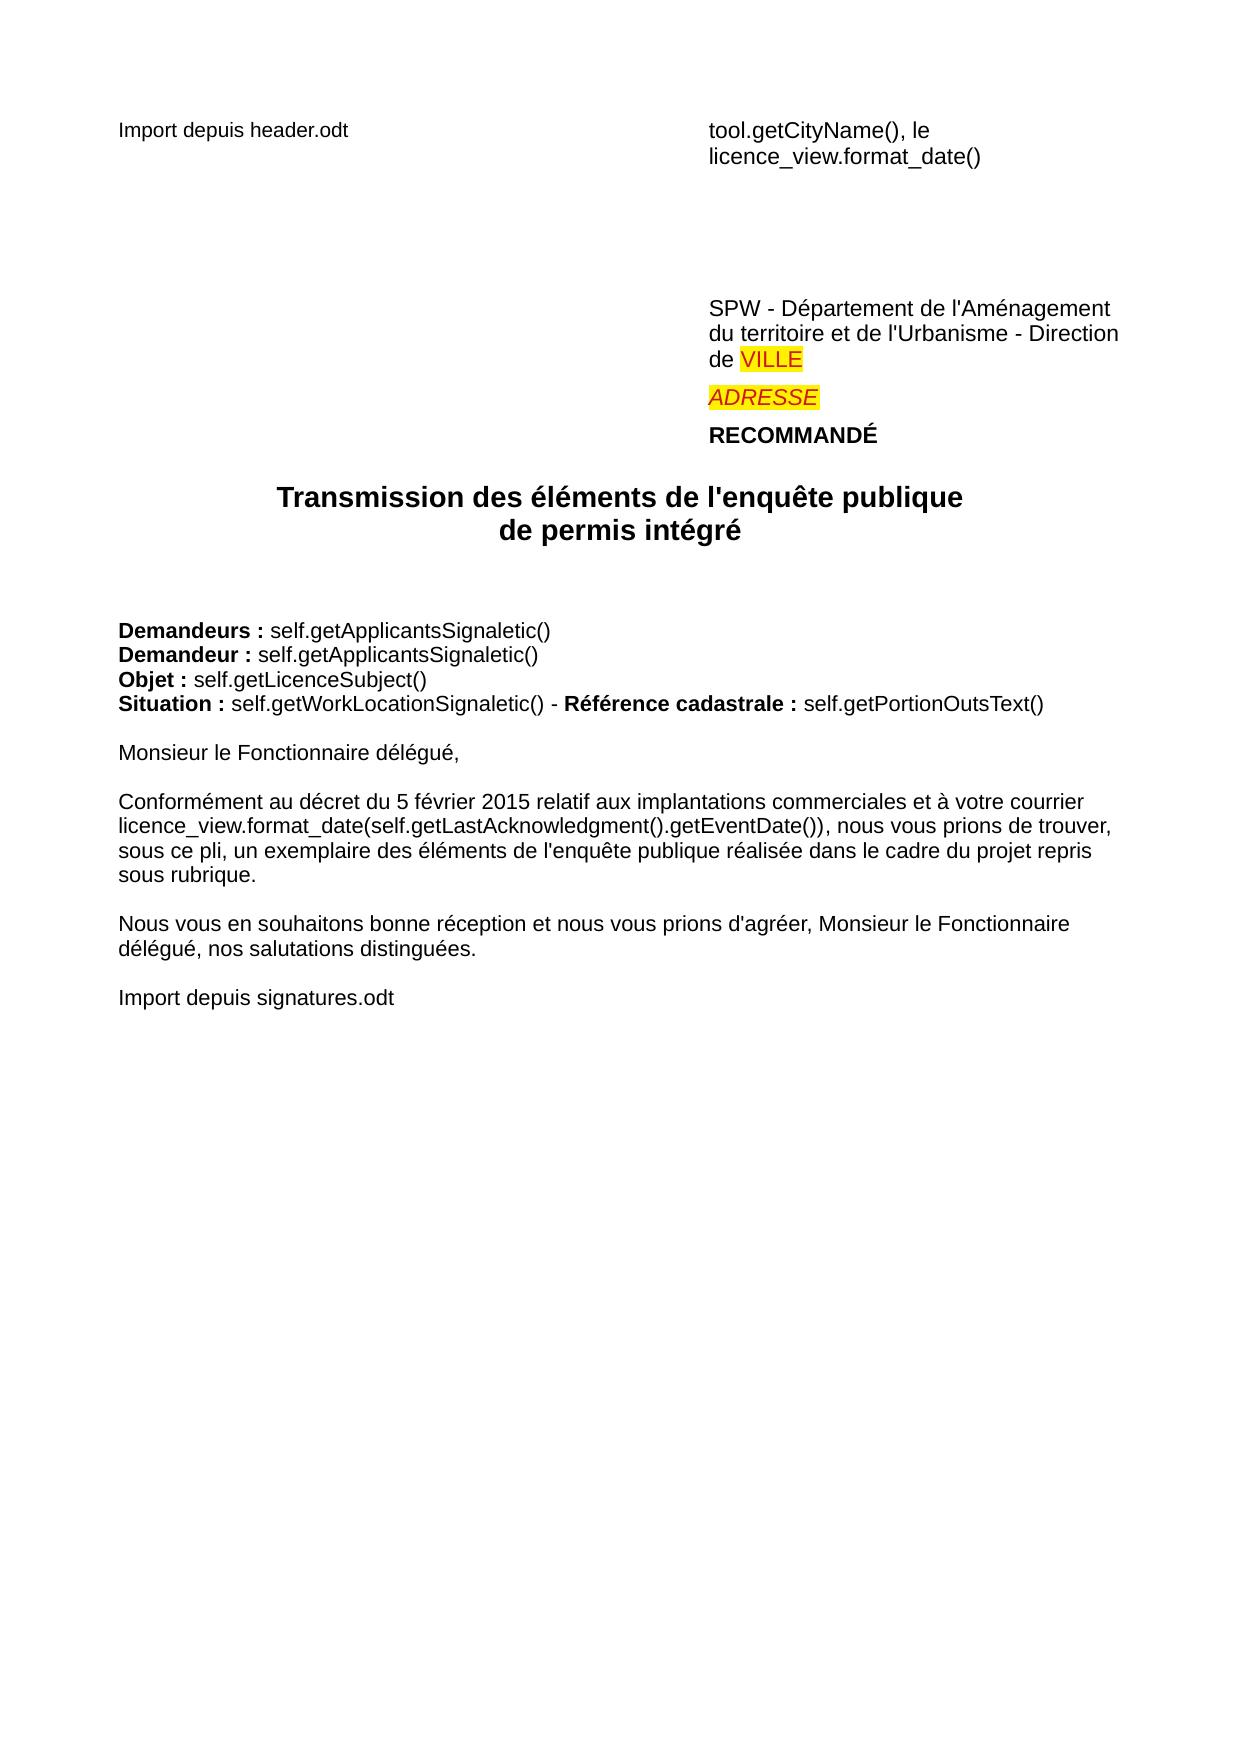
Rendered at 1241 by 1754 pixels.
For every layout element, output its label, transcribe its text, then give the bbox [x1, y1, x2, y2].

table_header Import depuis header.odt [118, 118, 708, 448]
table_header tool.getCityName(), le licence_view.format_date() SPW - Département de l'Aménagement du territoire et de l'Urbanisme - Direction de VILLE ADRESSE RECOMMANDÉ [709, 118, 1123, 448]
text Nous vous en souhaitons bonne réception et nous vous prions d'agréer, Monsieur le Fonctionnaire délégué, nos salutations distinguées. [118, 912, 1122, 961]
title Transmission des éléments de l'enquête publique [118, 481, 1122, 513]
text Monsieur le Fonctionnaire délégué, [118, 741, 1122, 765]
text Demandeurs : self.getApplicantsSignaletic() [118, 618, 1122, 643]
text Objet : self.getLicenceSubject() [118, 667, 1122, 692]
text Demandeur : self.getApplicantsSignaletic() [118, 643, 1122, 667]
text Situation : self.getWorkLocationSignaletic() - Référence cadastrale : self.getPortionOutsText() [118, 692, 1122, 716]
title de permis intégré [118, 513, 1122, 546]
text Conformément au décret du 5 février 2015 relatif aux implantations commerciales et à votre courrier licence_view.format_date(self.getLastAcknowledgment().getEventDate()), nous vous prions de trouver, sous ce pli, un exemplaire des éléments de l'enquête publique réalisée dans le cadre du projet repris sous rubrique. [118, 790, 1122, 888]
text Import depuis signatures.odt [118, 986, 1122, 1010]
